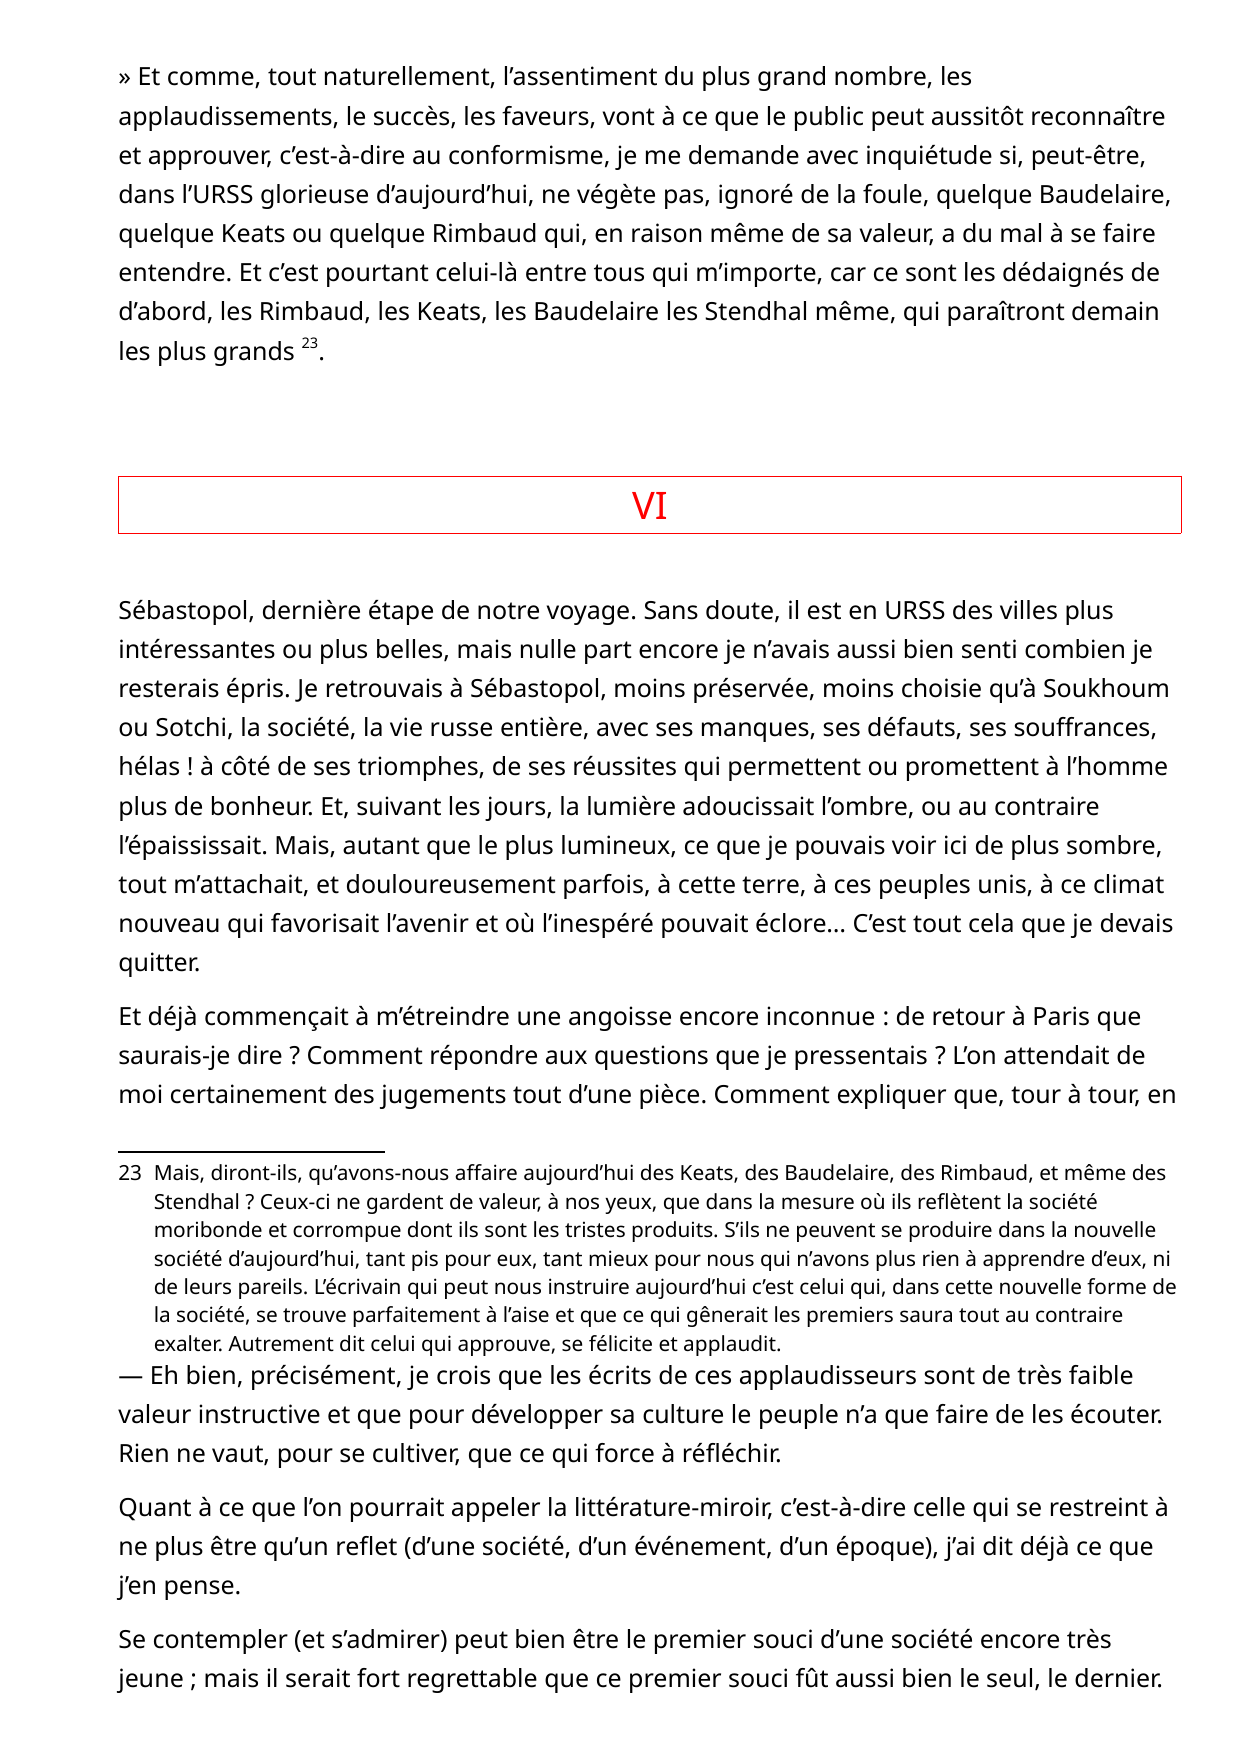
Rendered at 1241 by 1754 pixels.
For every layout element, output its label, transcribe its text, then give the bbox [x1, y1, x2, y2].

text Et déjà commençait à m’étreindre une angoisse encore inconnue : de retour à Paris que saurais-je dire ? Comment répondre aux questions que je pressentais ? L’on attendait de moi certainement des jugements tout d’une pièce. Comment expliquer que, tour à tour, en [118, 998, 1181, 1111]
subtitle VI [119, 477, 1181, 533]
text — Eh bien, précisément, je crois que les écrits de ces applaudisseurs sont de très faible valeur instructive et que pour développer sa culture le peuple n’a que faire de les écouter. Rien ne vaut, pour se cultiver, que ce qui force à réfléchir. [118, 1357, 1181, 1470]
text Se contempler (et s’admirer) peut bien être le premier souci d’une société encore très jeune ; mais il serait fort regrettable que ce premier souci fût aussi bien le seul, le dernier. [118, 1622, 1181, 1695]
text Quant à ce que l’on pourrait appeler la littérature-miroir, c’est-à-dire celle qui se restreint à ne plus être qu’un reflet (d’une société, d’un événement, d’un époque), j’ai dit déjà ce que j’en pense. [118, 1489, 1181, 1602]
text » Et comme, tout naturellement, l’assentiment du plus grand nombre, les applaudissements, le succès, les faveurs, vont à ce que le public peut aussitôt reconnaître et approuver, c’est-à-dire au conformisme, je me demande avec inquiétude si, peut-être, dans l’URSS glorieuse d’aujourd’hui, ne végète pas, ignoré de la foule, quelque Baudelaire, quelque Keats ou quelque Rimbaud qui, en raison même de sa valeur, a du mal à se faire entendre. Et c’est pourtant celui-là entre tous qui m’importe, car ce sont les dédaignés de d’abord, les Rimbaud, les Keats, les Baudelaire les Stendhal même, qui paraîtront demain les plus grands . [118, 59, 1181, 367]
text Mais, diront-ils, qu’avons-nous affaire aujourd’hui des Keats, des Baudelaire, des Rimbaud, et même des Stendhal ? Ceux-ci ne gardent de valeur, à nos yeux, que dans la mesure où ils reflètent la société moribonde et corrompue dont ils sont les tristes produits. S’ils ne peuvent se produire dans la nouvelle société d’aujourd’hui, tant pis pour eux, tant mieux pour nous qui n’avons plus rien à apprendre d’eux, ni de leurs pareils. L’écrivain qui peut nous instruire aujourd’hui c’est celui qui, dans cette nouvelle forme de la société, se trouve parfaitement à l’aise et que ce qui gênerait les premiers saura tout au contraire exalter. Autrement dit celui qui approuve, se félicite et applaudit. [118, 1158, 1181, 1357]
text Sébastopol, dernière étape de notre voyage. Sans doute, il est en URSS des villes plus intéressantes ou plus belles, mais nulle part encore je n’avais aussi bien senti combien je resterais épris. Je retrouvais à Sébastopol, moins préservée, moins choisie qu’à Soukhoum ou Sotchi, la société, la vie russe entière, avec ses manques, ses défauts, ses souffrances, hélas ! à côté de ses triomphes, de ses réussites qui permettent ou promettent à l’homme plus de bonheur. Et, suivant les jours, la lumière adoucissait l’ombre, ou au contraire l’épaississait. Mais, autant que le plus lumineux, ce que je pouvais voir ici de plus sombre, tout m’attachait, et douloureusement parfois, à cette terre, à ces peuples unis, à ce climat nouveau qui favorisait l’avenir et où l’inespéré pouvait éclore… C’est tout cela que je devais quitter. [118, 592, 1181, 979]
